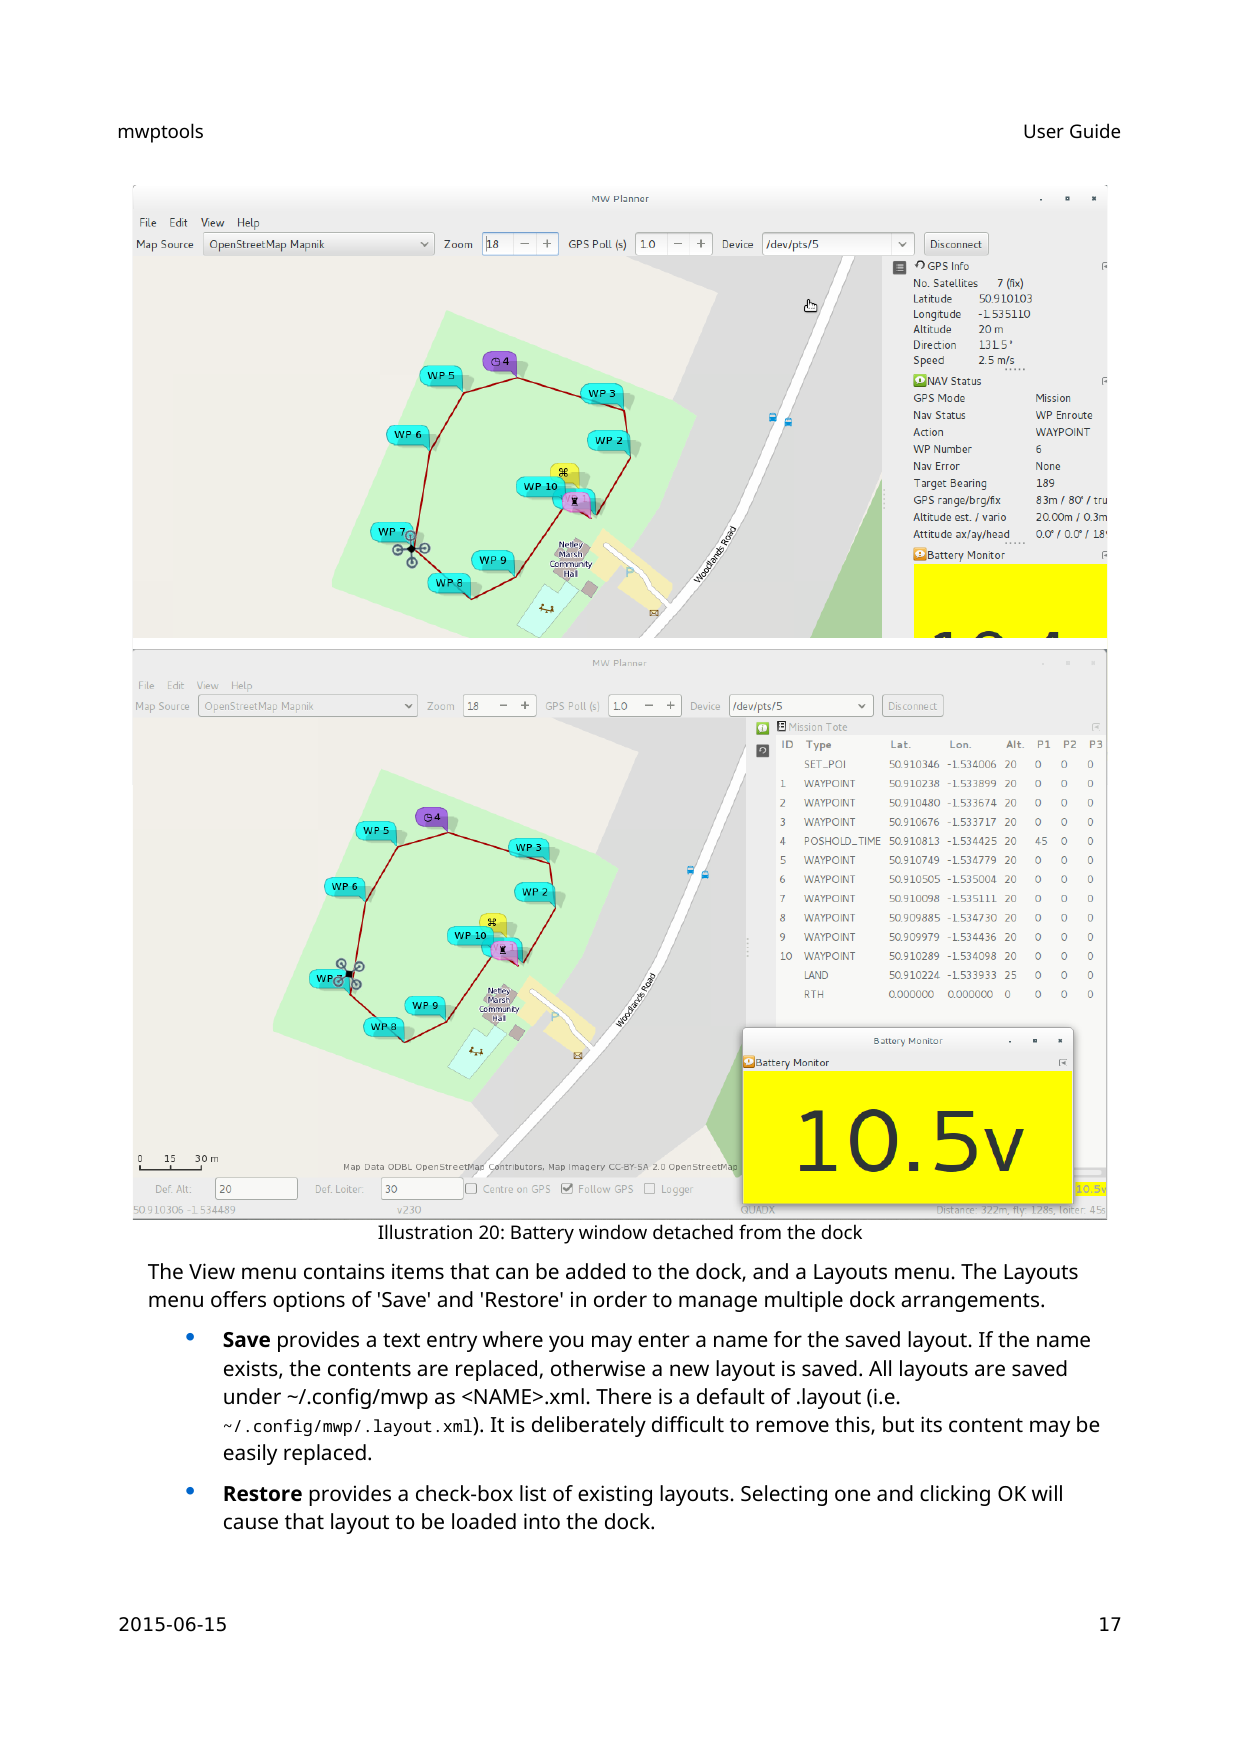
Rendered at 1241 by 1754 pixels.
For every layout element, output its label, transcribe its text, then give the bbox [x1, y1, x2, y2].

list Save provides a text entry where you may enter a name for the saved layout. If the name exists, the contents are replaced, otherwise a new layout is saved. All layouts are saved under ~/.config/mwp as <NAME>.xml. There is a default of .layout (i.e. ~/.config/mwp/.layout.xml). It is deliberately difficult to remove this, but its content may be easily replaced. [185, 1325, 1122, 1467]
picture [132, 185, 1108, 1220]
text Illustration 20: Battery window detached from the dock [133, 1220, 1107, 1245]
text The View menu contains items that can be added to the dock, and a Layouts menu. The Layouts menu offers options of 'Save' and 'Restore' in order to manage multiple dock arrangements. [148, 173, 1122, 1313]
list Restore provides a check-box list of existing layouts. Selecting one and clicking OK will cause that layout to be loaded into the dock. [185, 1479, 1122, 1535]
